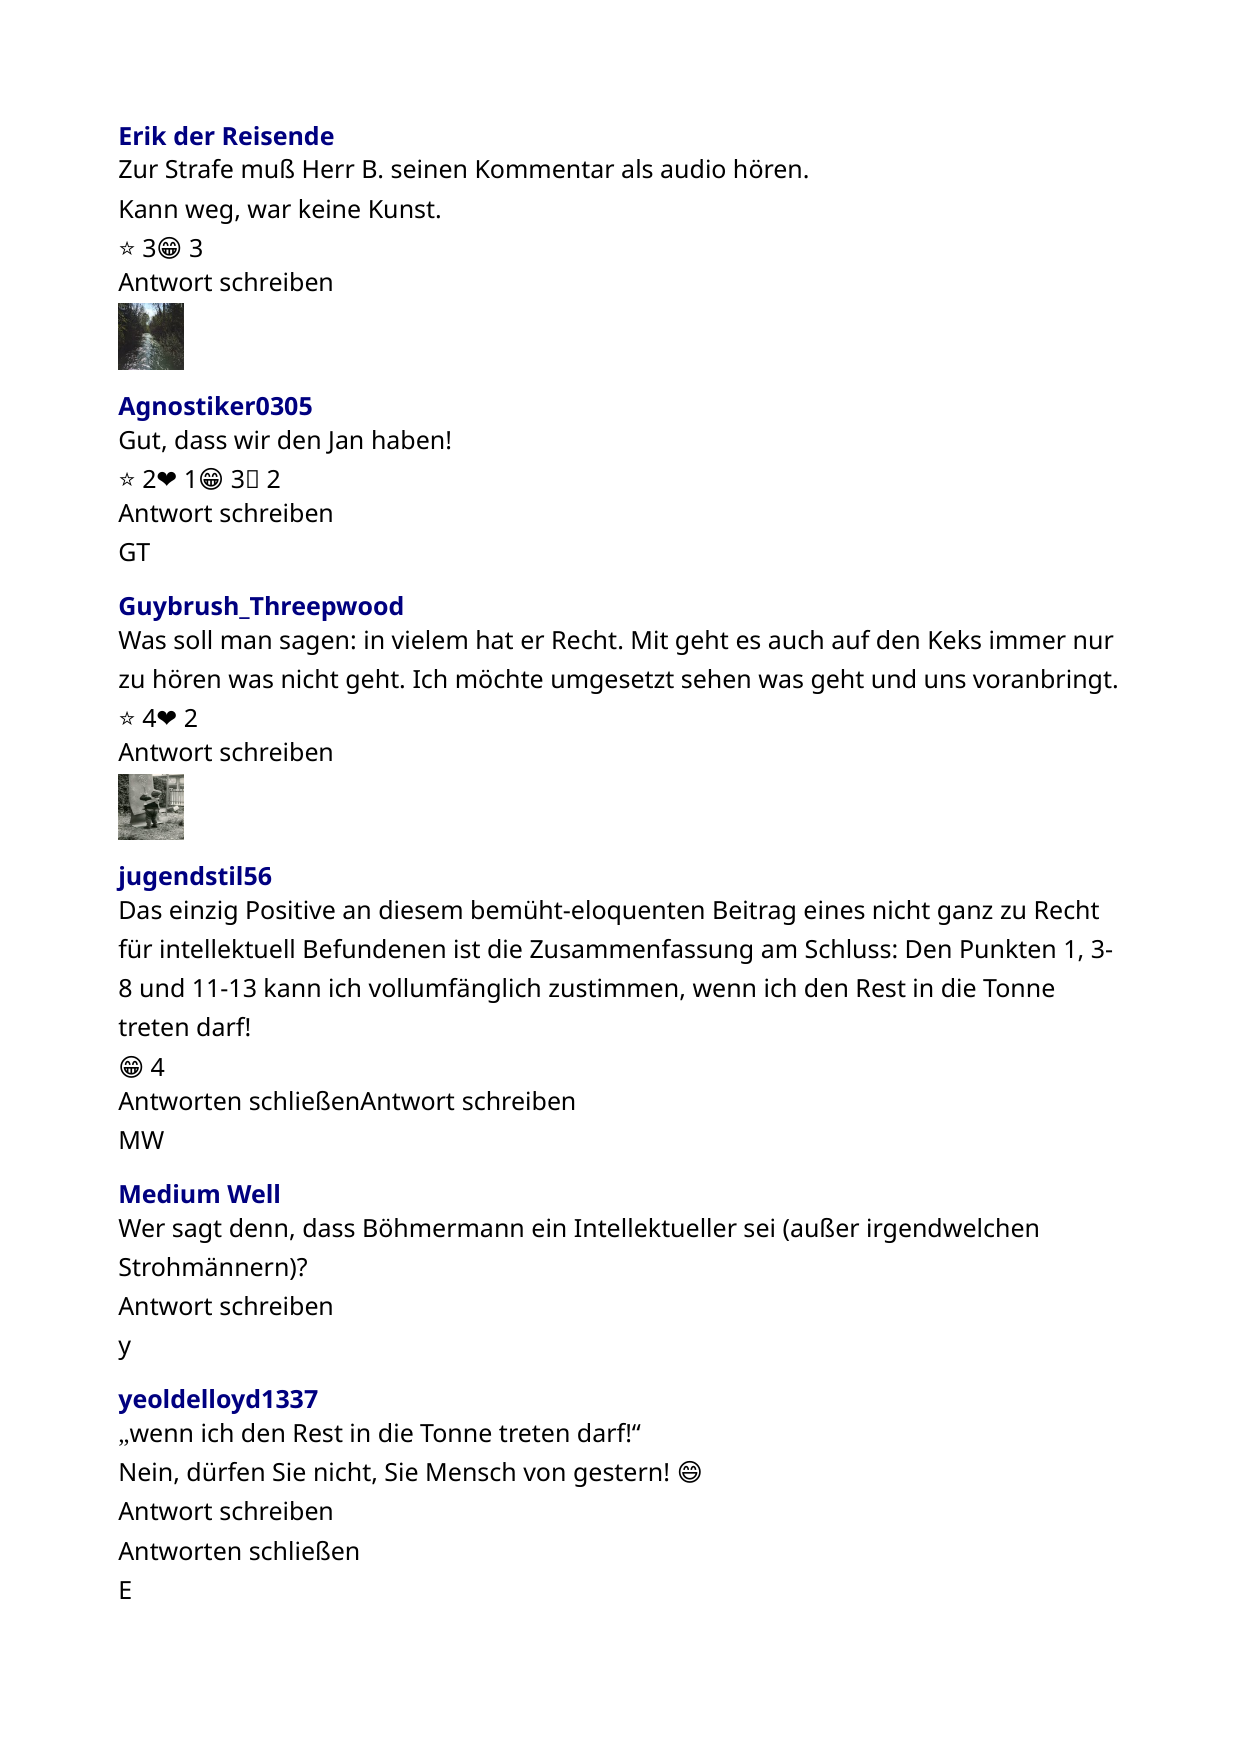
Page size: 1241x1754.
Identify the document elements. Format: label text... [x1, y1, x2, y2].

subtitle Guybrush_Threepwood [118, 588, 1122, 622]
text Wer sagt denn, dass Böhmermann ein Intellektueller sei (außer irgendwelchen Strohmännern)? [118, 1210, 1122, 1283]
text GT [118, 535, 1122, 569]
subtitle jugendstil56 [118, 858, 1122, 893]
text Antwort schreiben [118, 1289, 1122, 1323]
picture [118, 303, 184, 370]
subtitle Erik der Reisende [118, 118, 1122, 152]
text Antwort schreiben [118, 496, 1122, 529]
text Antworten schließen [118, 1533, 1122, 1567]
text Antwort schreiben [118, 1494, 1122, 1528]
text ⭐️ 3😁 3 [118, 231, 1122, 264]
text 😁 4 [118, 1049, 1122, 1083]
text Antwort schreiben [118, 735, 1122, 769]
text Gut, dass wir den Jan haben! [118, 422, 1122, 456]
text Antwort schreiben [118, 264, 1122, 299]
text Was soll man sagen: in vielem hat er Recht. Mit geht es auch auf den Keks immer nur zu hören was nicht geht. Ich möchte umgesetzt sehen was geht und uns voranbringt. [118, 622, 1122, 696]
text Antworten schließenAntwort schreiben [118, 1083, 1122, 1117]
text Kann weg, war keine Kunst. [118, 191, 1122, 225]
picture [118, 774, 184, 840]
text E [118, 1572, 1122, 1606]
text Zur Strafe muß Herr B. seinen Kommentar als audio hören. [118, 152, 1122, 186]
text MW [118, 1122, 1122, 1157]
subtitle Medium Well [118, 1176, 1122, 1210]
subtitle Agnostiker0305 [118, 388, 1122, 422]
text Das einzig Positive an diesem bemüht-eloquenten Beitrag eines nicht ganz zu Recht für intellektuell Befundenen ist die Zusammenfassung am Schluss: Den Punkten 1, 3-8 und 11-13 kann ich vollumfänglich zustimmen, wenn ich den Rest in die Tonne treten darf! [118, 893, 1122, 1044]
text „wenn ich den Rest in die Tonne treten darf!“ [118, 1416, 1122, 1450]
text y [118, 1328, 1122, 1362]
text Nein, dürfen Sie nicht, Sie Mensch von gestern! 😄 [118, 1455, 1122, 1489]
text ⭐️ 2❤️ 1😁 3🤨 2 [118, 461, 1122, 496]
text ⭐️ 4❤️ 2 [118, 701, 1122, 735]
subtitle yeoldelloyd1337 [118, 1382, 1122, 1416]
